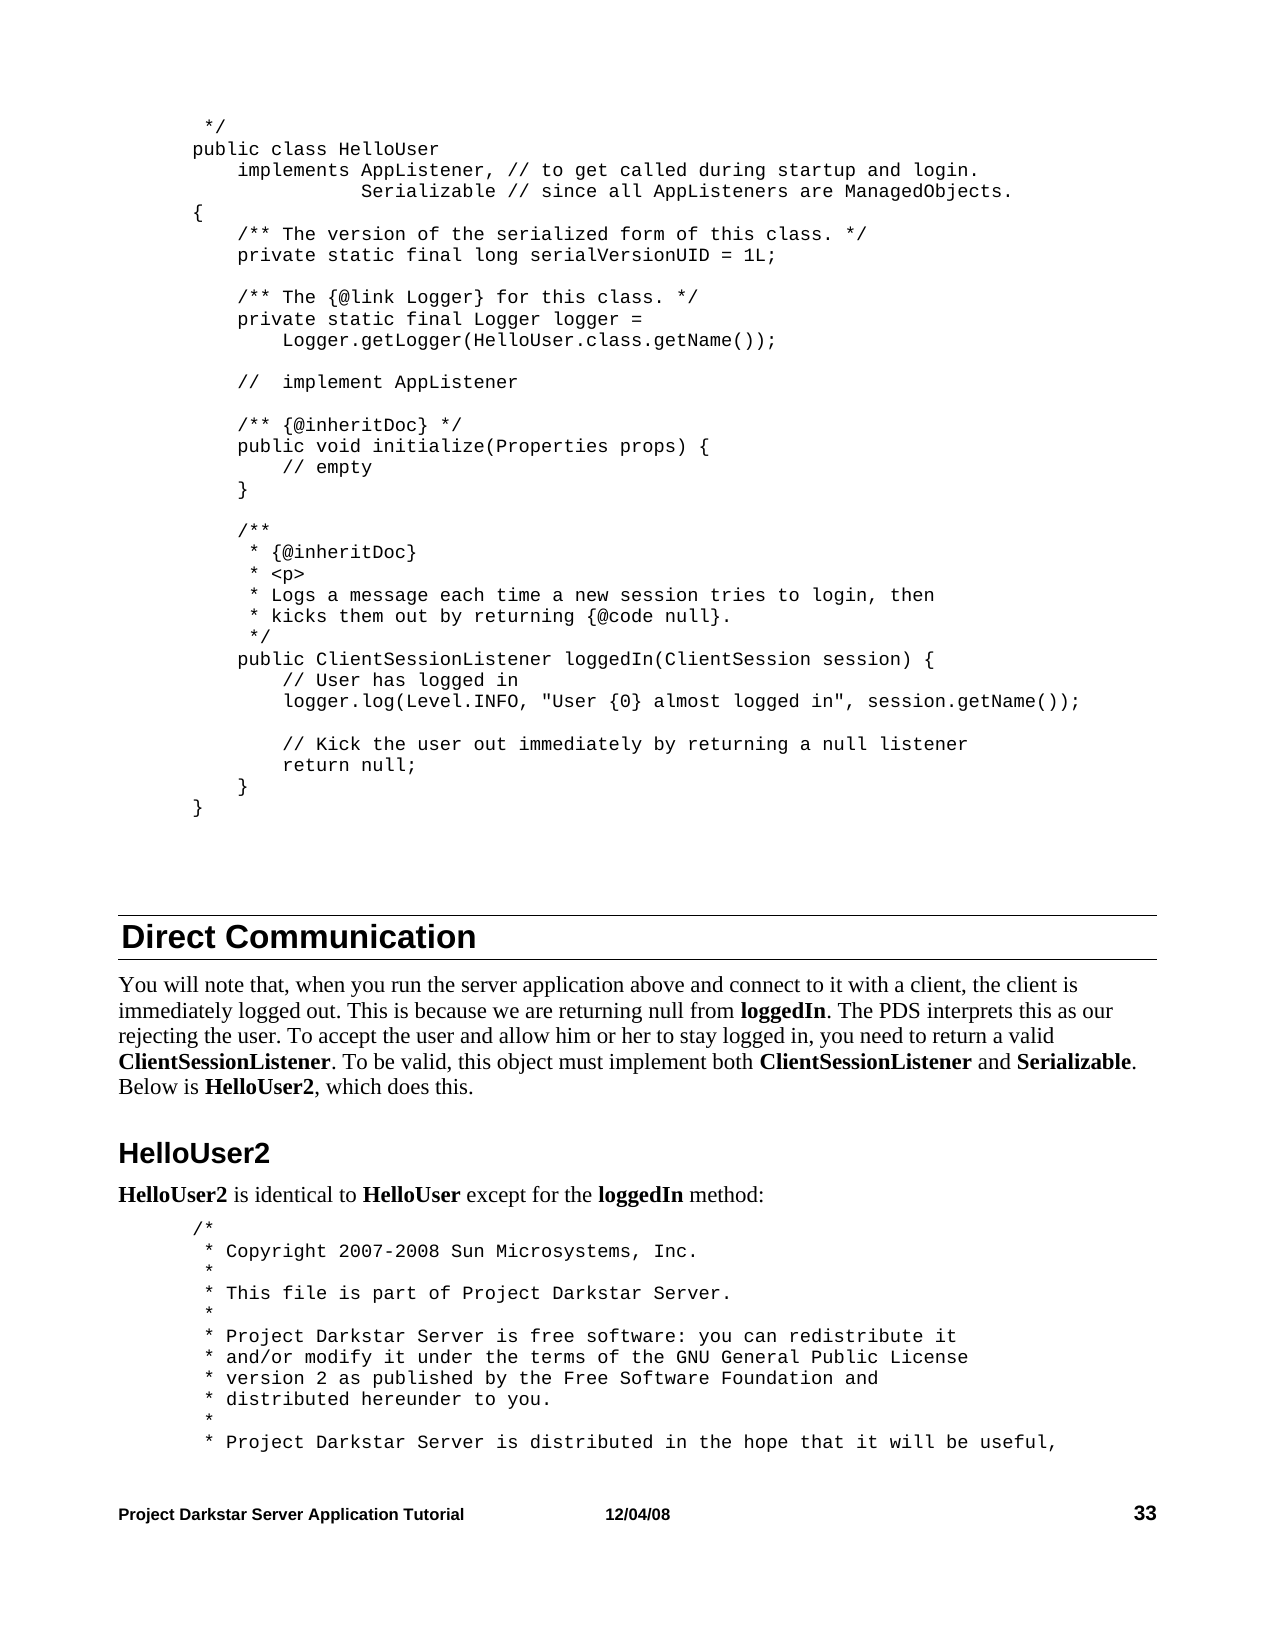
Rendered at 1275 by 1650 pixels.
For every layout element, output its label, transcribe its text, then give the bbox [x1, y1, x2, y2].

text public void initialize(Properties props) { [192, 437, 1098, 458]
text * distributed hereunder to you. [192, 1390, 1098, 1411]
text // implement AppListener [192, 373, 1098, 394]
text private static final long serialVersionUID = 1L; [192, 246, 1098, 267]
text Logger.getLogger(HelloUser.class.getName()); [192, 331, 1098, 352]
text public class HelloUser [192, 139, 1098, 161]
text HelloUser2 is identical to HelloUser except for the loggedIn method: [118, 1182, 1157, 1208]
text * {@inheritDoc} [192, 543, 1098, 564]
text implements AppListener, // to get called during startup and login. [192, 161, 1098, 182]
text /** [192, 522, 1098, 543]
text Serializable // since all AppListeners are ManagedObjects. [192, 182, 1098, 203]
text * [192, 1305, 1098, 1326]
text * Project Darkstar Server is distributed in the hope that it will be useful, [192, 1433, 1098, 1454]
text * kicks them out by returning {@code null}. [192, 607, 1098, 628]
text // empty [192, 458, 1098, 479]
text // Kick the user out immediately by returning a null listener [192, 734, 1098, 756]
text return null; [192, 756, 1098, 777]
text // User has logged in [192, 671, 1098, 692]
text /* [192, 1220, 1098, 1241]
text */ [192, 628, 1098, 649]
text * Copyright 2007-2008 Sun Microsystems, Inc. [192, 1241, 1098, 1263]
text public ClientSessionListener loggedIn(ClientSession session) { [192, 649, 1098, 671]
text /** The version of the serialized form of this class. */ [192, 224, 1098, 246]
text /** {@inheritDoc} */ [192, 416, 1098, 437]
text * [192, 1411, 1098, 1433]
text logger.log(Level.INFO, "User {0} almost logged in", session.getName()); [192, 692, 1098, 713]
subtitle HelloUser2 [118, 1137, 1157, 1170]
text * Project Darkstar Server is free software: you can redistribute it [192, 1326, 1098, 1348]
text } [192, 479, 1098, 501]
text * <p> [192, 564, 1098, 586]
text * This file is part of Project Darkstar Server. [192, 1284, 1098, 1305]
text private static final Logger logger = [192, 309, 1098, 331]
text * and/or modify it under the terms of the GNU General Public License [192, 1348, 1098, 1369]
text } [192, 798, 1098, 841]
text * version 2 as published by the Free Software Foundation and [192, 1369, 1098, 1390]
text { [192, 203, 1098, 224]
text } [192, 777, 1098, 798]
subtitle Direct Communication [118, 916, 1157, 959]
text */ [192, 118, 1098, 139]
text * [192, 1263, 1098, 1284]
text You will note that, when you run the server application above and connect to it with a client, the client is immediately logged out. This is because we are returning null from loggedIn. The PDS interprets this as our rejecting the user. To accept the user and allow him or her to stay logged in, you need to return a valid ClientSessionListener. To be valid, this object must implement both ClientSessionListener and Serializable. Below is HelloUser2, which does this. [118, 972, 1157, 1099]
text * Logs a message each time a new session tries to login, then [192, 586, 1098, 607]
text /** The {@link Logger} for this class. */ [192, 288, 1098, 309]
